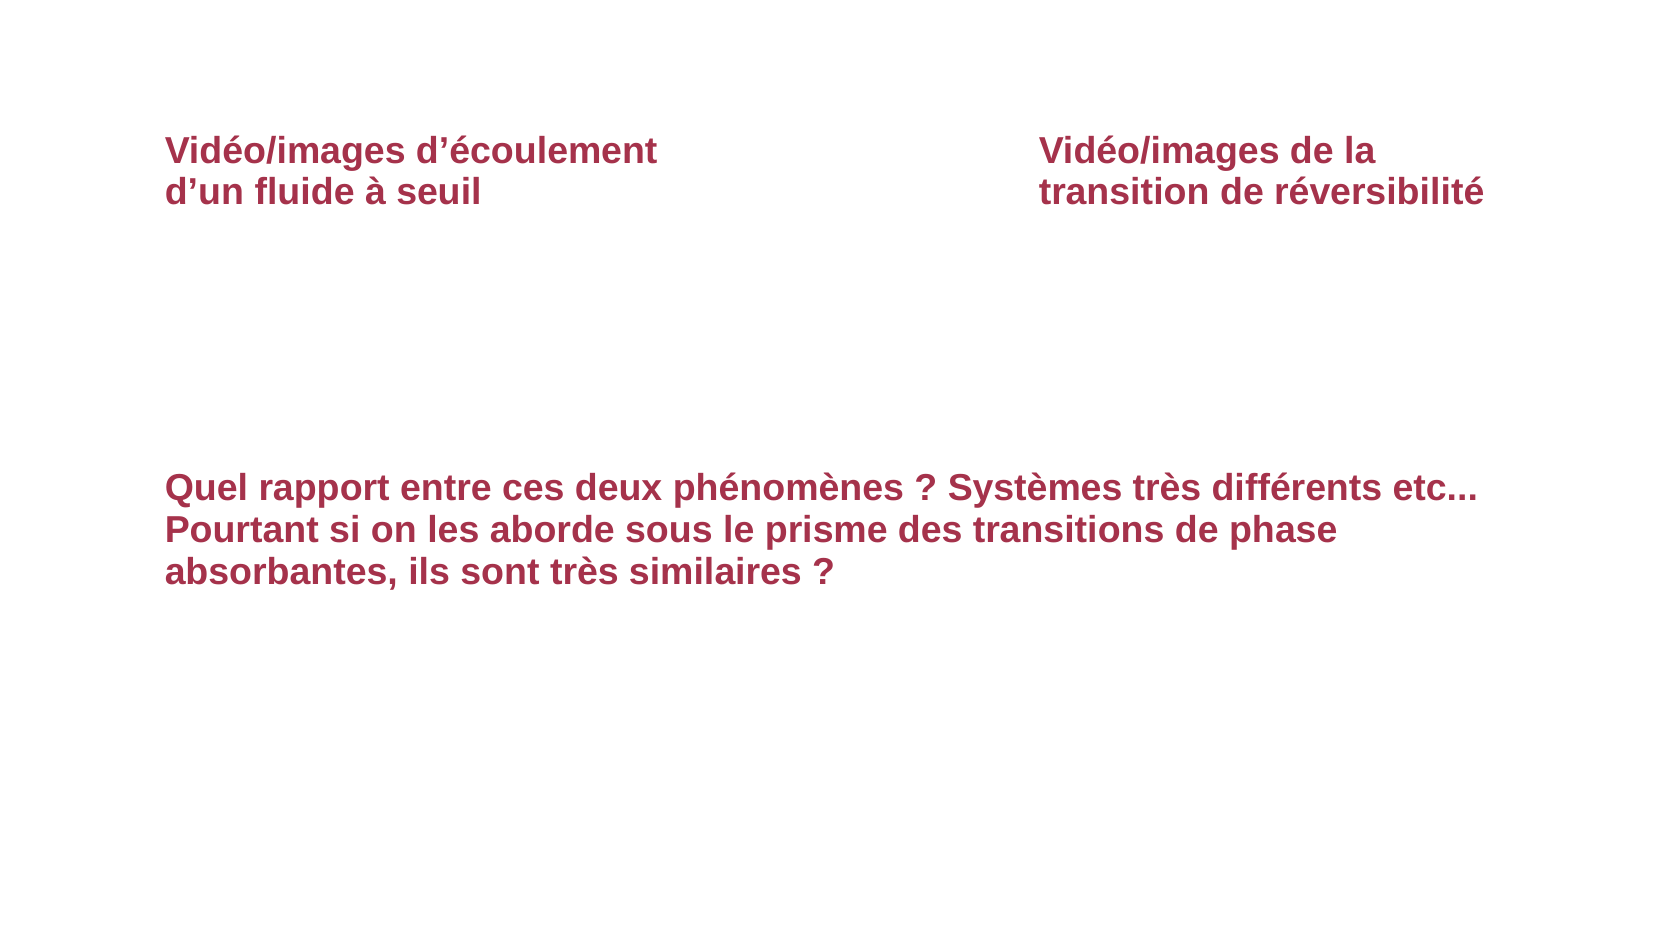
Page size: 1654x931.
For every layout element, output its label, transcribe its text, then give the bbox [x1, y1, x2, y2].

text_box Vidéo/images de la transition de réversibilité [1024, 121, 1550, 263]
text_box Vidéo/images d’écoulement d’un fluide à seuil [150, 121, 676, 263]
text_box Quel rapport entre ces deux phénomènes ? Systèmes très différents etc... Pourtant si on les aborde sous le prisme des transitions de phase absorbantes, ils sont très similaires ? [150, 459, 1576, 601]
